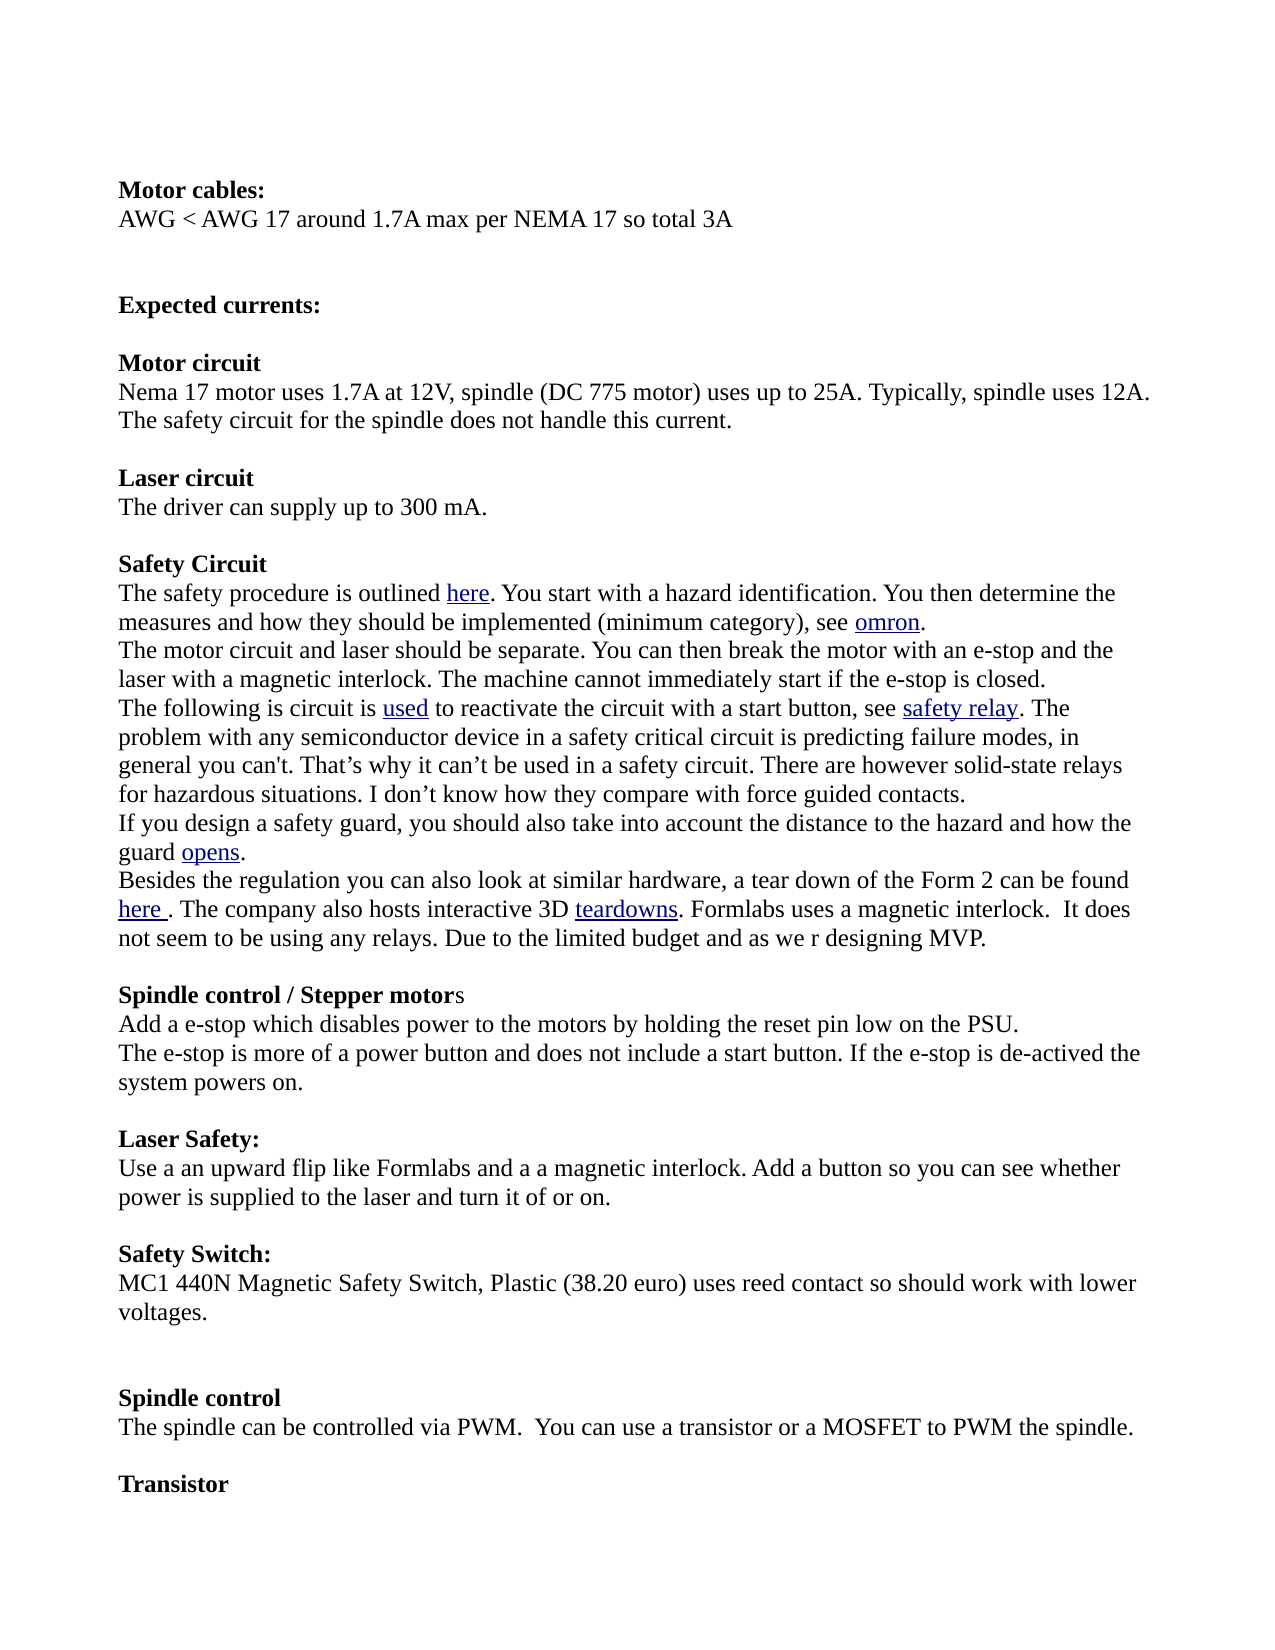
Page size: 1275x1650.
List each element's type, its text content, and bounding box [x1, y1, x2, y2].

text Expected currents: [118, 291, 1157, 319]
text Motor circuit [118, 348, 1157, 377]
text Safety Switch: [118, 1239, 1157, 1268]
text Nema 17 motor uses 1.7A at 12V, spindle (DC 775 motor) uses up to 25A. Typically, spindle uses 12A. The safety circuit for the spindle does not handle this current. [118, 377, 1157, 463]
text Spindle control / Stepper motors Add a e-stop which disables power to the motors by holding the reset pin low on the PSU. The e-stop is more of a power button and does not include a start button. If the e-stop is de-actived the system powers on. [118, 981, 1157, 1124]
text The motor circuit and laser should be separate. You can then break the motor with an e-stop and the laser with a magnetic interlock. The machine cannot immediately start if the e-stop is closed. The following is circuit is used to reactivate the circuit with a start button, see safety relay. The problem with any semiconductor device in a safety critical circuit is predicting failure modes, in general you can't. That’s why it can’t be used in a safety circuit. There are however solid-state relays for hazardous situations. I don’t know how they compare with force guided contacts. If you design a safety guard, you should also take into account the distance to the hazard and how the guard opens. Besides the regulation you can also look at similar hardware, a tear down of the Form 2 can be found here . The company also hosts interactive 3D teardowns. Formlabs uses a magnetic interlock. It does not seem to be using any relays. Due to the limited budget and as we r designing MVP. [118, 636, 1157, 952]
text MC1 440N Magnetic Safety Switch, Plastic (38.20 euro) uses reed contact so should work with lower voltages. [118, 1268, 1157, 1326]
text Transistor [118, 1469, 1157, 1498]
text Use a an upward flip like Formlabs and a a magnetic interlock. Add a button so you can see whether power is supplied to the laser and turn it of or on. [118, 1153, 1157, 1211]
text AWG < AWG 17 around 1.7A max per NEMA 17 so total 3A [118, 204, 1157, 233]
text Safety Circuit The safety procedure is outlined here. You start with a hazard identification. You then determine the measures and how they should be implemented (minimum category), see omron. [118, 549, 1157, 636]
text Spindle control The spindle can be controlled via PWM. You can use a transistor or a MOSFET to PWM the spindle. [118, 1383, 1157, 1441]
text Laser Safety: [118, 1124, 1157, 1153]
text Motor cables: [118, 176, 1157, 204]
text Laser circuit The driver can supply up to 300 mA. [118, 463, 1157, 521]
